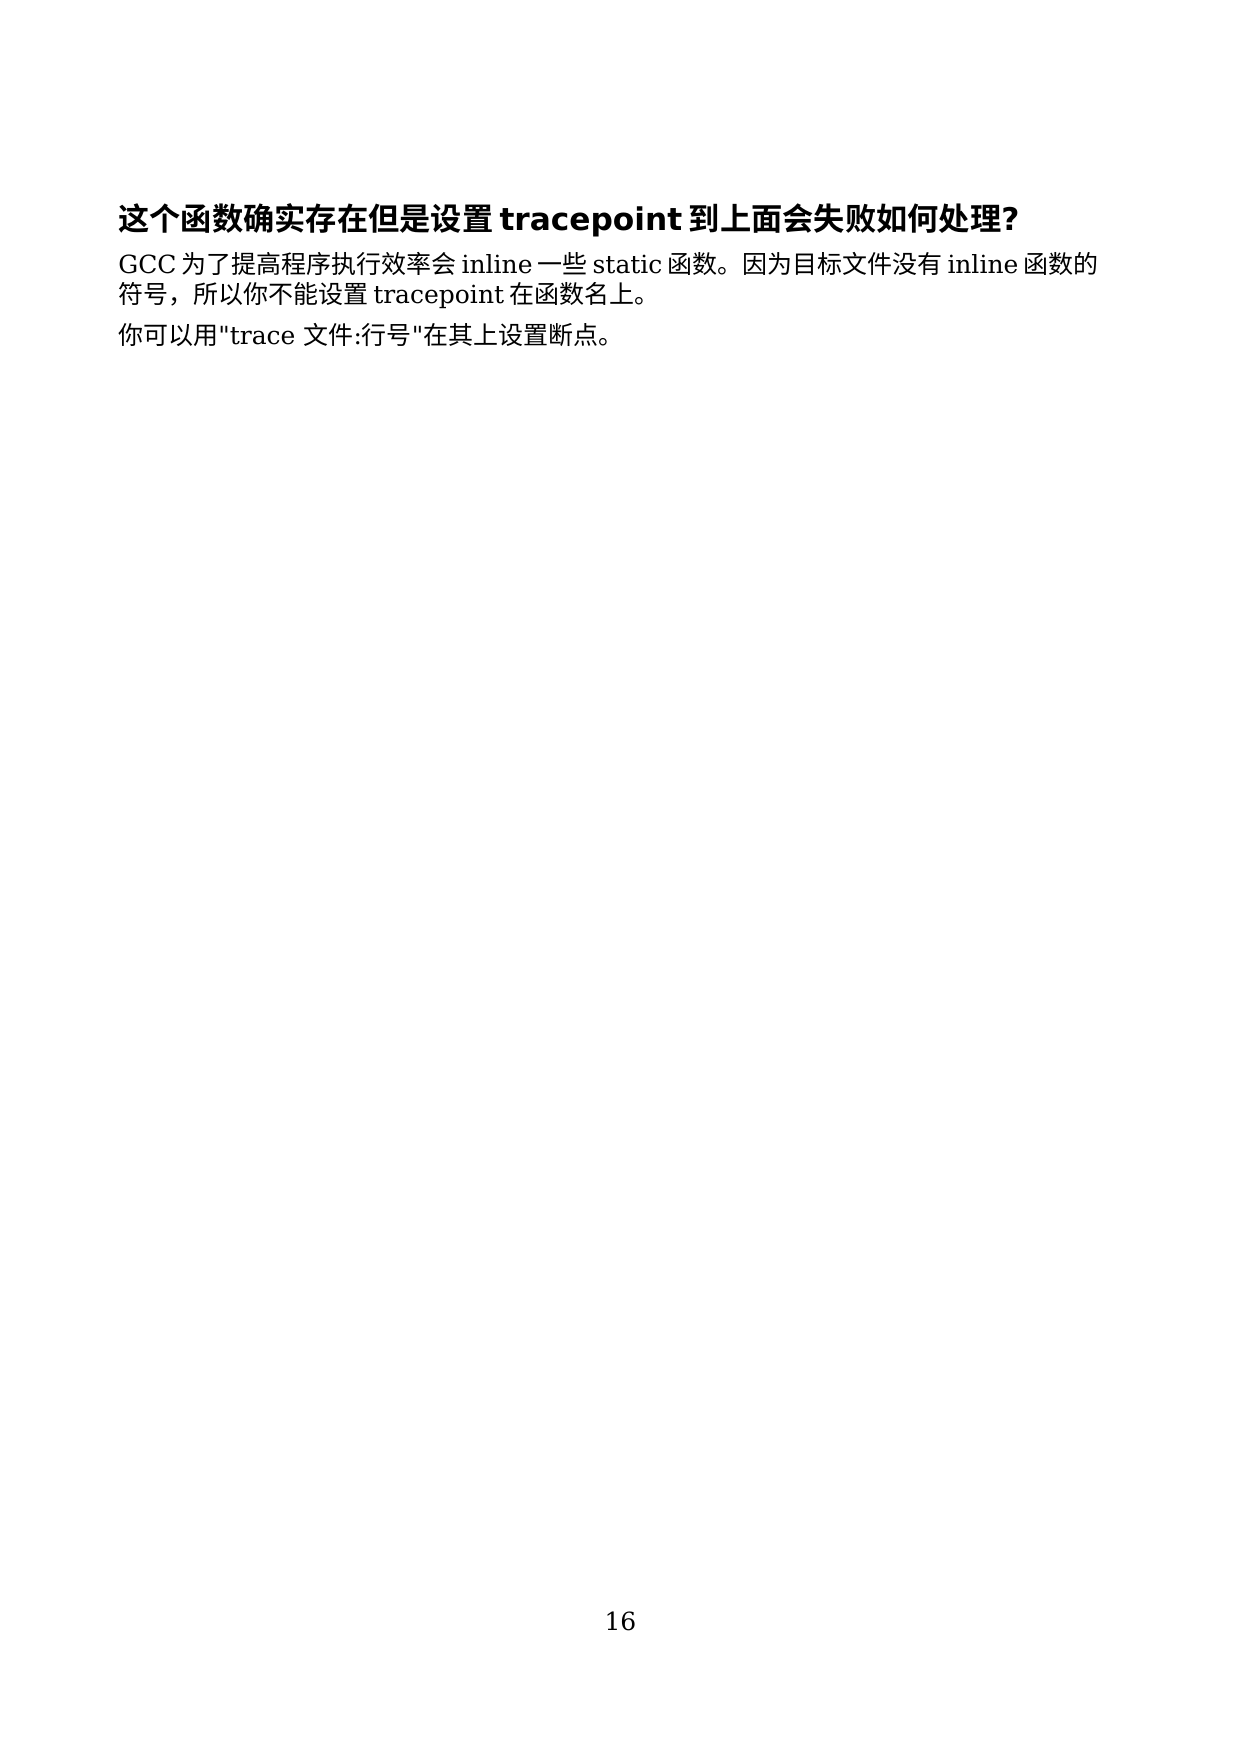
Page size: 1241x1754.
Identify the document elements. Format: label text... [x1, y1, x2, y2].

text GCC为了提高程序执行效率会inline一些static函数。因为目标文件没有inline函数的符号，所以你不能设置tracepoint在函数名上。 [118, 251, 1122, 309]
text 你可以用"trace 文件:行号"在其上设置断点。 [118, 321, 1122, 351]
subtitle 这个函数确实存在但是设置tracepoint到上面会失败如何处理? [118, 202, 1122, 238]
